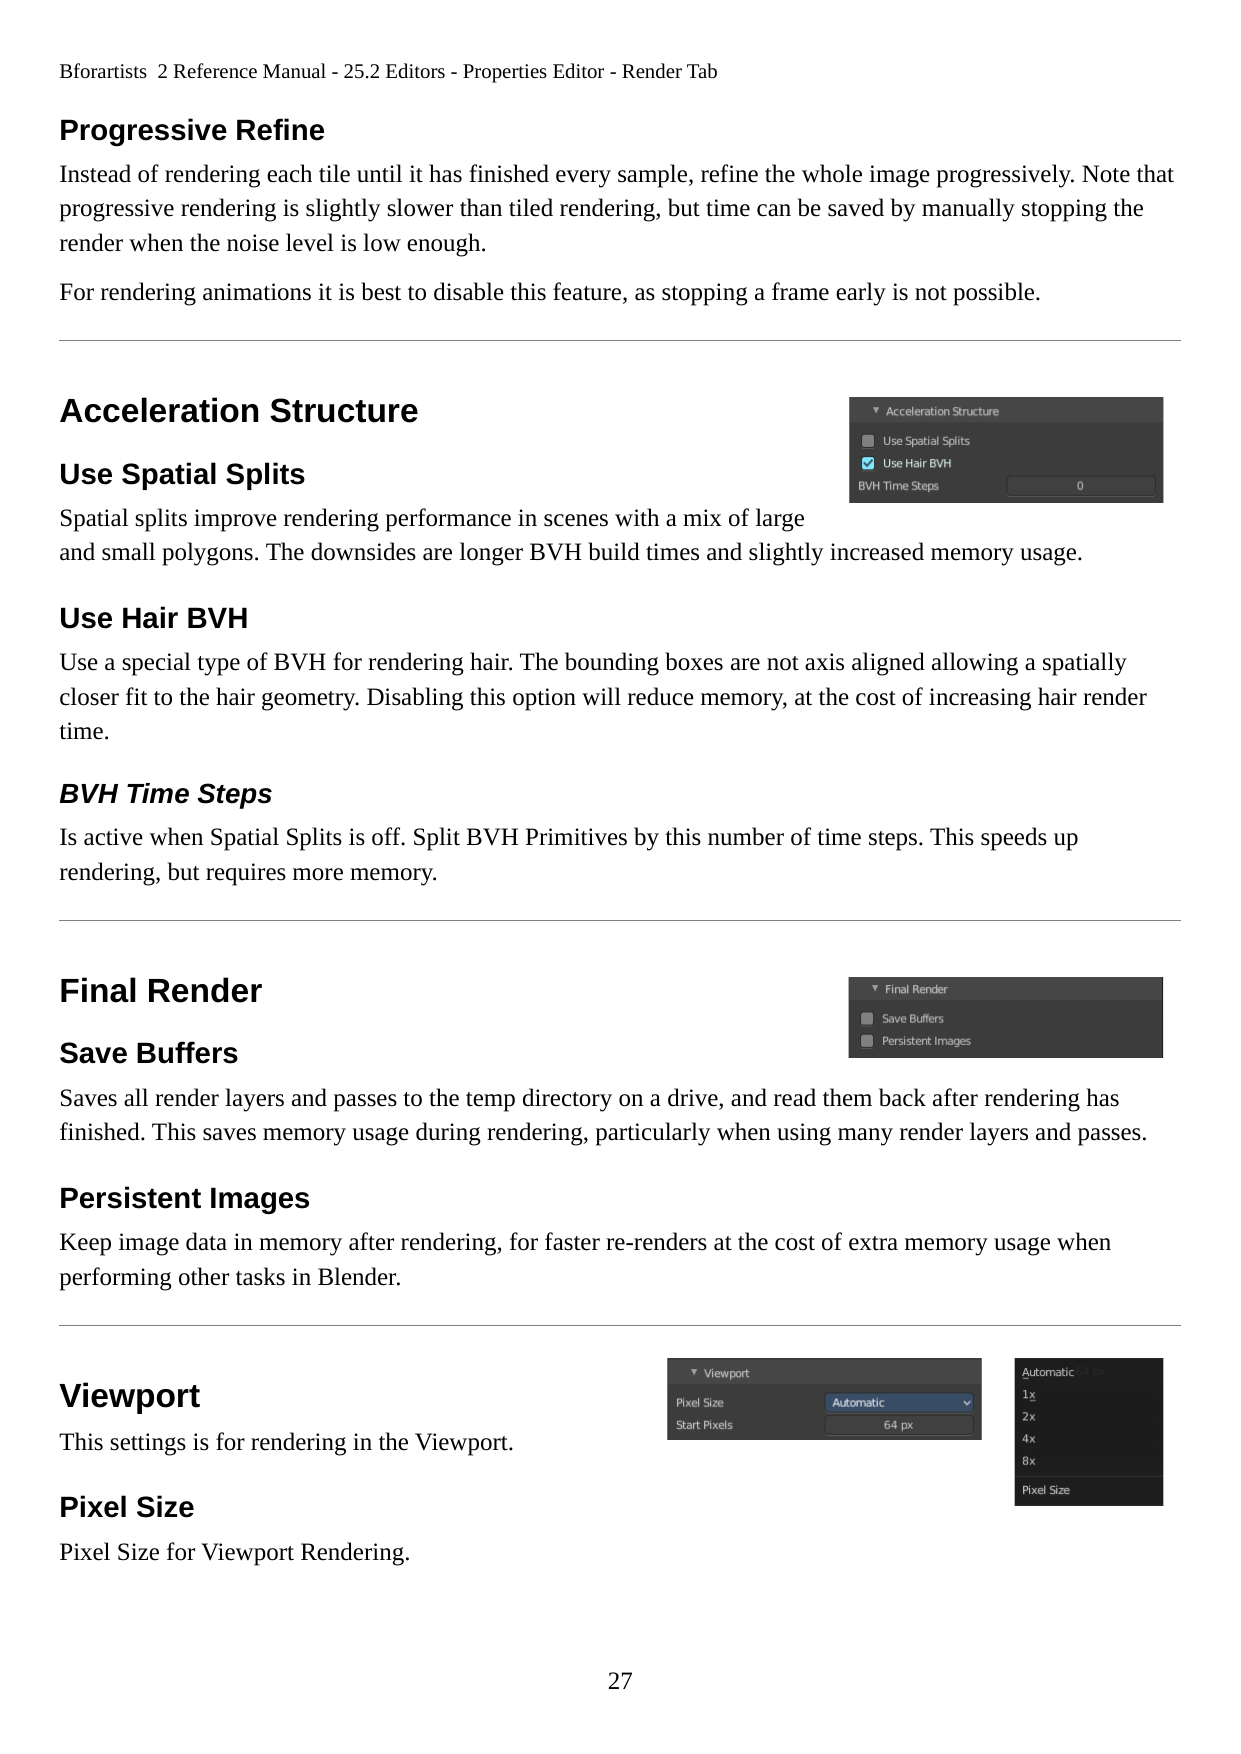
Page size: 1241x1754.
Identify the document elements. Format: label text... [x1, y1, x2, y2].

text Saves all render layers and passes to the temp directory on a drive, and read them back after rendering has finished. This saves memory usage during rendering, particularly when using many render layers and passes. [59, 1083, 1181, 1146]
subtitle Final Render [59, 971, 1181, 1009]
picture [1014, 1358, 1164, 1506]
subtitle Use Hair BVH [59, 601, 1181, 635]
subtitle [982, 1376, 1014, 1414]
subtitle Save Buffers [59, 1036, 1181, 1070]
text Pixel Size for Viewport Rendering. [59, 1537, 1181, 1565]
subtitle [1164, 457, 1181, 490]
text For rendering animations it is best to disable this feature, as stopping a frame early is not possible. [59, 277, 1181, 306]
text Spatial splits improve rendering performance in scenes with a mix of large and small polygons. The downsides are longer BVH build times and slightly increased memory usage. [59, 503, 1181, 566]
text Is active when Spatial Splits is off. Split BVH Primitives by this number of time steps. This speeds up rendering, but requires more memory. [59, 822, 1181, 885]
subtitle Viewport [59, 1376, 667, 1414]
subtitle [1164, 1376, 1181, 1414]
picture [667, 1358, 982, 1440]
subtitle BVH Time Steps [59, 778, 1181, 810]
text This settings is for rendering in the Viewport. [59, 1427, 1014, 1456]
subtitle Pixel Size [59, 1490, 1181, 1524]
picture [849, 397, 1164, 503]
text Keep image data in memory after rendering, for faster re-renders at the cost of extra memory usage when performing other tasks in Blender. [59, 1227, 1181, 1290]
subtitle Persistent Images [59, 1181, 1181, 1214]
text Instead of rendering each tile until it has finished every sample, refine the whole image progressively. Note that progressive rendering is slightly slower than tiled rendering, but time can be saved by manually stopping the render when the noise level is low enough. [59, 159, 1181, 257]
text Use a special type of BVH for rendering hair. The bounding boxes are not axis aligned allowing a spatially closer fit to the hair geometry. Disabling this option will reduce memory, at the cost of increasing hair render time. [59, 647, 1181, 745]
subtitle Use Spatial Splits [59, 457, 849, 490]
picture [848, 977, 1164, 1058]
subtitle Progressive Refine [59, 113, 1181, 146]
subtitle Acceleration Structure [59, 391, 1181, 429]
